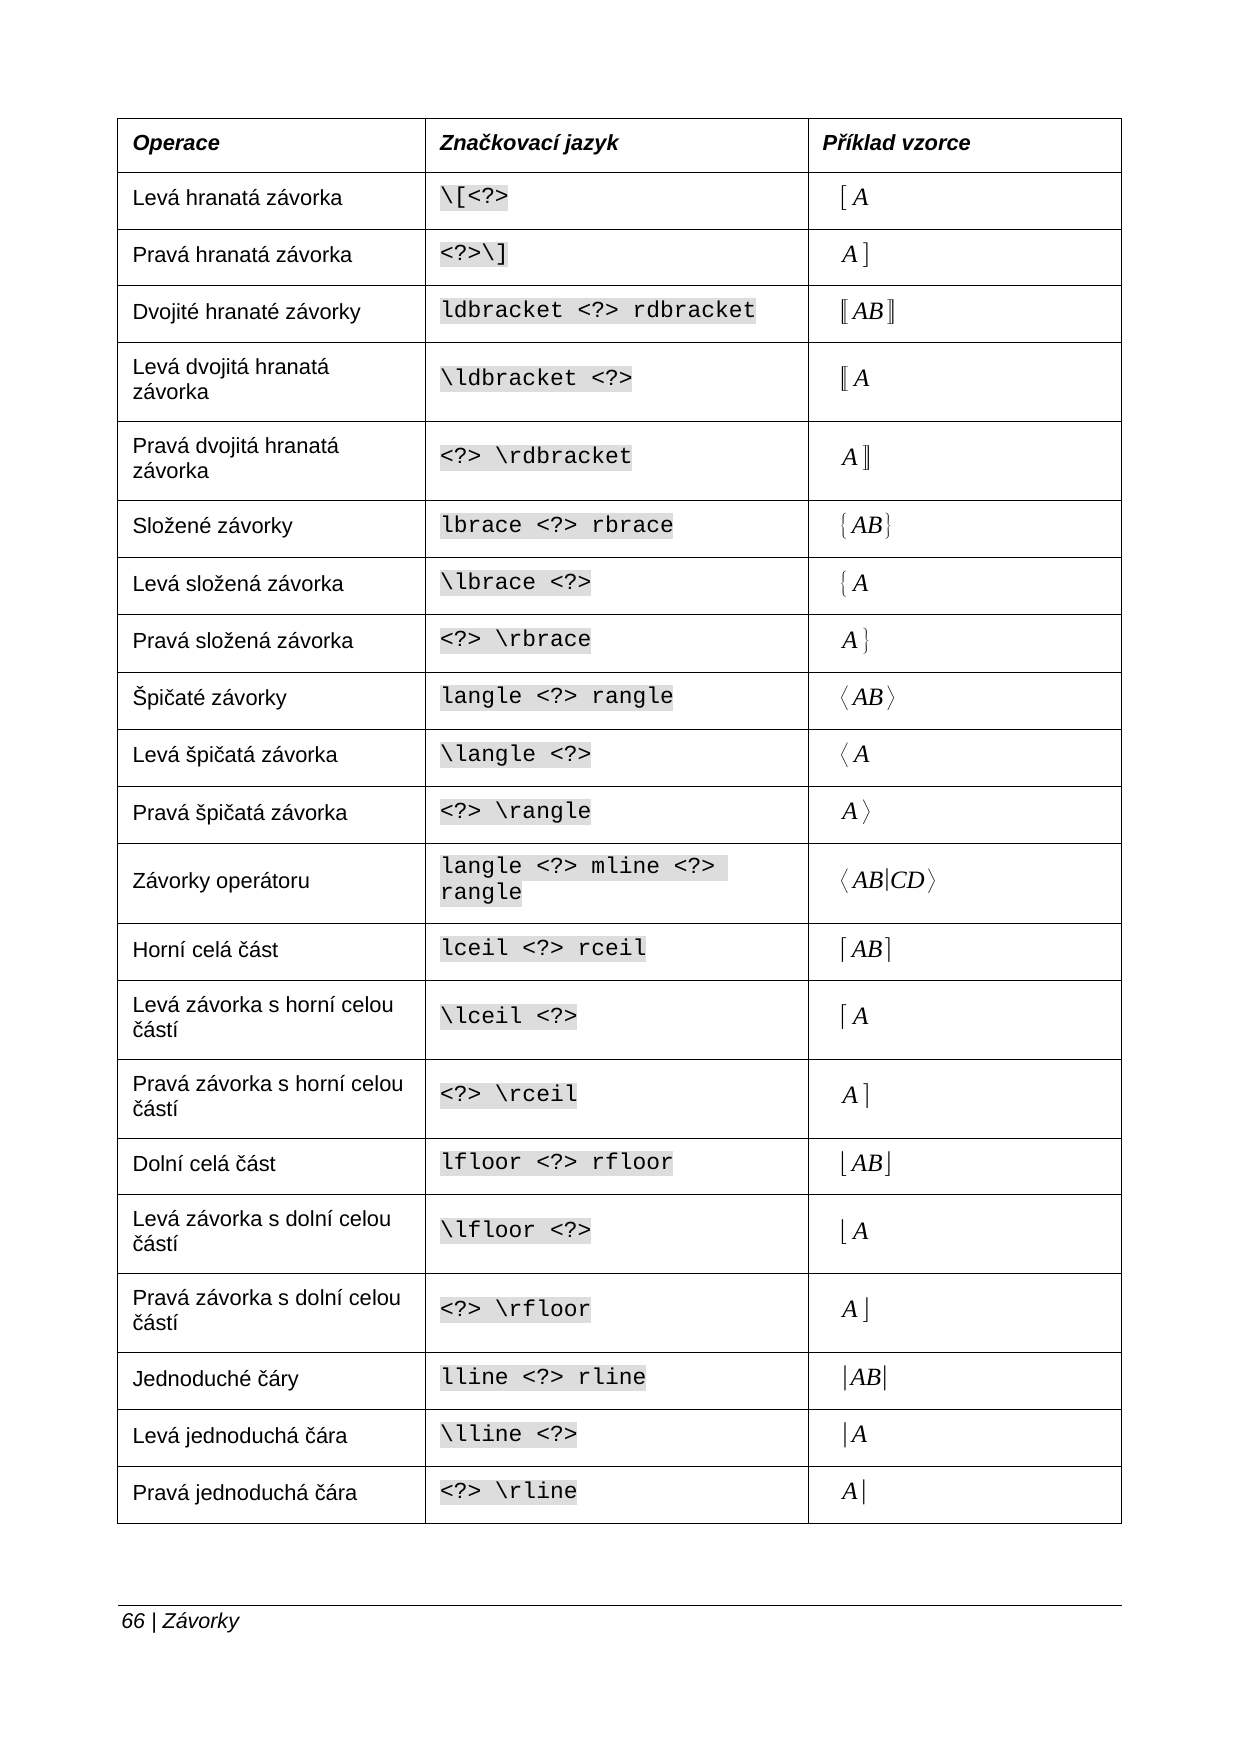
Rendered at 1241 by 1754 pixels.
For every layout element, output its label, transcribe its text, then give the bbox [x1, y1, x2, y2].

table_cell \lbrace <?> [426, 558, 808, 614]
table_cell Levá jednoduchá čára [118, 1410, 425, 1466]
table_cell Levá složená závorka [118, 558, 425, 614]
table_cell [809, 673, 1121, 729]
table_cell [809, 1195, 1121, 1273]
table_cell Jednoduché čáry [118, 1353, 425, 1409]
table_cell [809, 615, 1121, 672]
table_cell Pravá špičatá závorka [118, 787, 425, 843]
table_cell Pravá hranatá závorka [118, 230, 425, 285]
table_cell [809, 501, 1121, 557]
table_cell [809, 844, 1121, 923]
table_cell <?> \rceil [426, 1060, 808, 1137]
table_cell \ldbracket <?> [426, 343, 808, 421]
table_cell Pravá jednoduchá čára [118, 1467, 425, 1523]
table_cell [809, 173, 1121, 228]
table_cell <?> \rdbracket [426, 422, 808, 499]
table_cell lline <?> rline [426, 1353, 808, 1409]
table_cell [809, 558, 1121, 614]
table_cell [809, 730, 1121, 786]
table_cell \lfloor <?> [426, 1195, 808, 1273]
table_header Příklad vzorce [809, 119, 1121, 172]
table_cell <?> \rline [426, 1467, 808, 1523]
table_header Značkovací jazyk [426, 119, 808, 172]
table_cell Dolní celá část [118, 1139, 425, 1194]
table_cell \lline <?> [426, 1410, 808, 1466]
table_cell Levá hranatá závorka [118, 173, 425, 228]
table_cell <?>\] [426, 230, 808, 285]
table_cell Dvojité hranaté závorky [118, 286, 425, 342]
table_cell <?> \rfloor [426, 1274, 808, 1352]
table_cell Levá dvojitá hranatá závorka [118, 343, 425, 421]
table_cell langle <?> rangle [426, 673, 808, 729]
table_cell [809, 787, 1121, 843]
table_cell lfloor <?> rfloor [426, 1139, 808, 1194]
table_cell [809, 981, 1121, 1059]
table_cell [809, 1467, 1121, 1523]
table_cell [809, 1139, 1121, 1194]
table_header Operace [118, 119, 425, 172]
table_cell Složené závorky [118, 501, 425, 557]
table_cell ldbracket <?> rdbracket [426, 286, 808, 342]
table_cell Horní celá část [118, 924, 425, 980]
table_cell [809, 1274, 1121, 1352]
table_cell Špičaté závorky [118, 673, 425, 729]
table_cell \langle <?> [426, 730, 808, 786]
table_cell <?> \rbrace [426, 615, 808, 672]
table_cell [809, 1410, 1121, 1466]
table_cell [809, 286, 1121, 342]
table_cell lceil <?> rceil [426, 924, 808, 980]
table_cell [809, 422, 1121, 499]
table_cell lbrace <?> rbrace [426, 501, 808, 557]
table_cell \lceil <?> [426, 981, 808, 1059]
table_cell [809, 230, 1121, 285]
table_cell Levá špičatá závorka [118, 730, 425, 786]
table_cell Levá závorka s dolní celou částí [118, 1195, 425, 1273]
table_cell Pravá závorka s horní celou částí [118, 1060, 425, 1137]
table_cell Pravá závorka s dolní celou částí [118, 1274, 425, 1352]
table_cell langle <?> mline <?> rangle [426, 844, 808, 923]
table_cell Závorky operátoru [118, 844, 425, 923]
table_cell <?> \rangle [426, 787, 808, 843]
table_cell [809, 343, 1121, 421]
table_cell [809, 1353, 1121, 1409]
table_cell \[<?> [426, 173, 808, 228]
table_cell Pravá složená závorka [118, 615, 425, 672]
table_cell [809, 1060, 1121, 1137]
table_cell [809, 924, 1121, 980]
table_cell Levá závorka s horní celou částí [118, 981, 425, 1059]
table_cell Pravá dvojitá hranatá závorka [118, 422, 425, 499]
